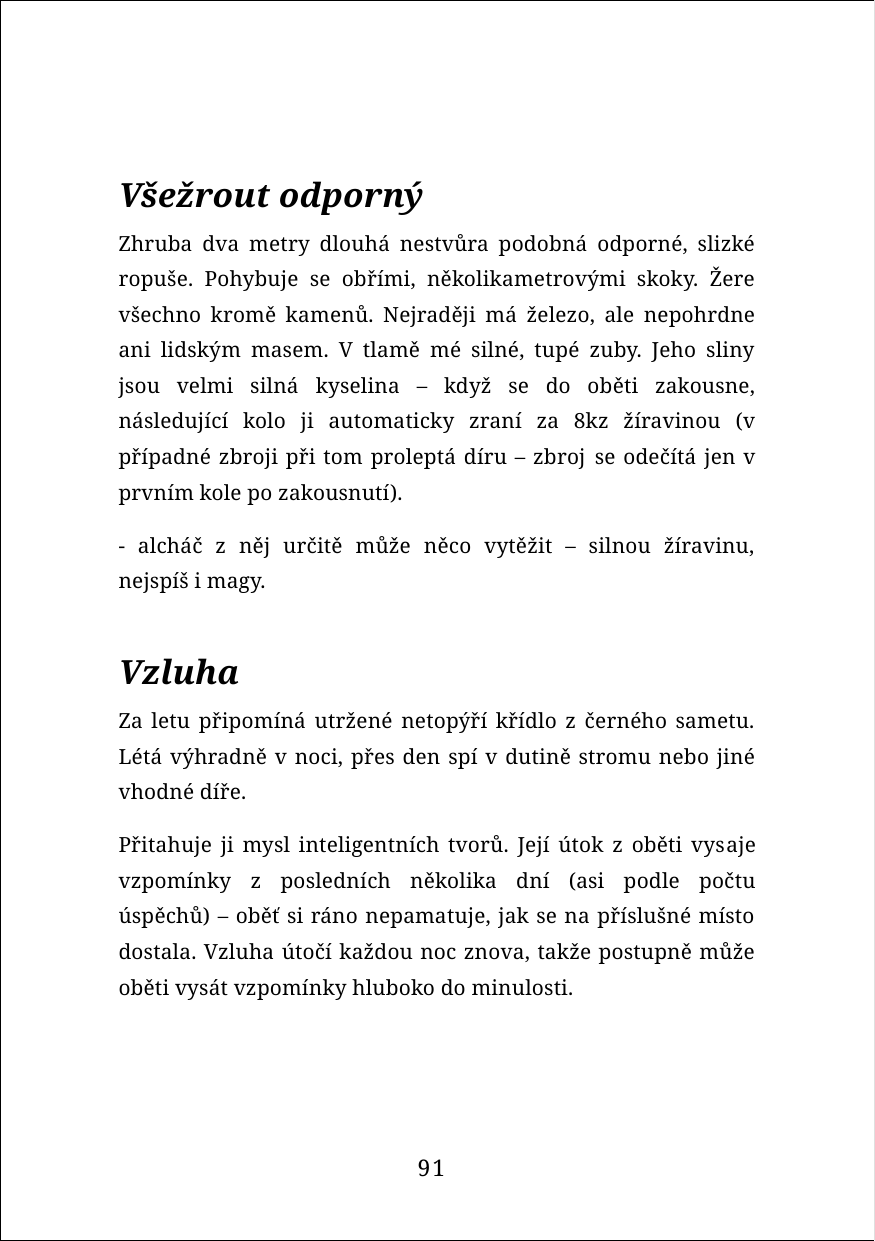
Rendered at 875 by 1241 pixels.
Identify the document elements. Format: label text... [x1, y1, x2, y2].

subtitle Vzluha [118, 649, 756, 694]
text Za letu připomíná utržené netopýří křídlo z černého sametu. Létá výhradně v noci, přes den spí v dutině stromu nebo jiné vhodné díře. [118, 706, 756, 806]
text Přitahuje ji mysl inteligentních tvorů. Její útok z oběti vysaje vzpomínky z posledních několika dní (asi podle počtu úspěchů) – oběť si ráno nepamatuje, jak se na příslušné místo dostala. Vzluha útočí každou noc znova, takže postupně může oběti vysát vzpomínky hluboko do minulosti. [118, 831, 756, 1001]
text Zhruba dva metry dlouhá nestvůra podobná odporné, slizké ropuše. Pohybuje se obřími, několikametrovými skoky. Žere všechno kromě kamenů. Nejraději má železo, ale nepohrdne ani lidským masem. V tlamě mé silné, tupé zuby. Jeho sliny jsou velmi silná kyselina – když se do oběti zakousne, následující kolo ji automaticky zraní za 8kz žíravinou (v případné zbroji při tom proleptá díru – zbroj se odečítá jen v prvním kole po zakousnutí). [118, 229, 756, 506]
text - alcháč z něj určitě může něco vytěžit – silnou žíravinu, nejspíš i magy. [118, 531, 756, 595]
subtitle Všežrout odporný [118, 172, 756, 217]
